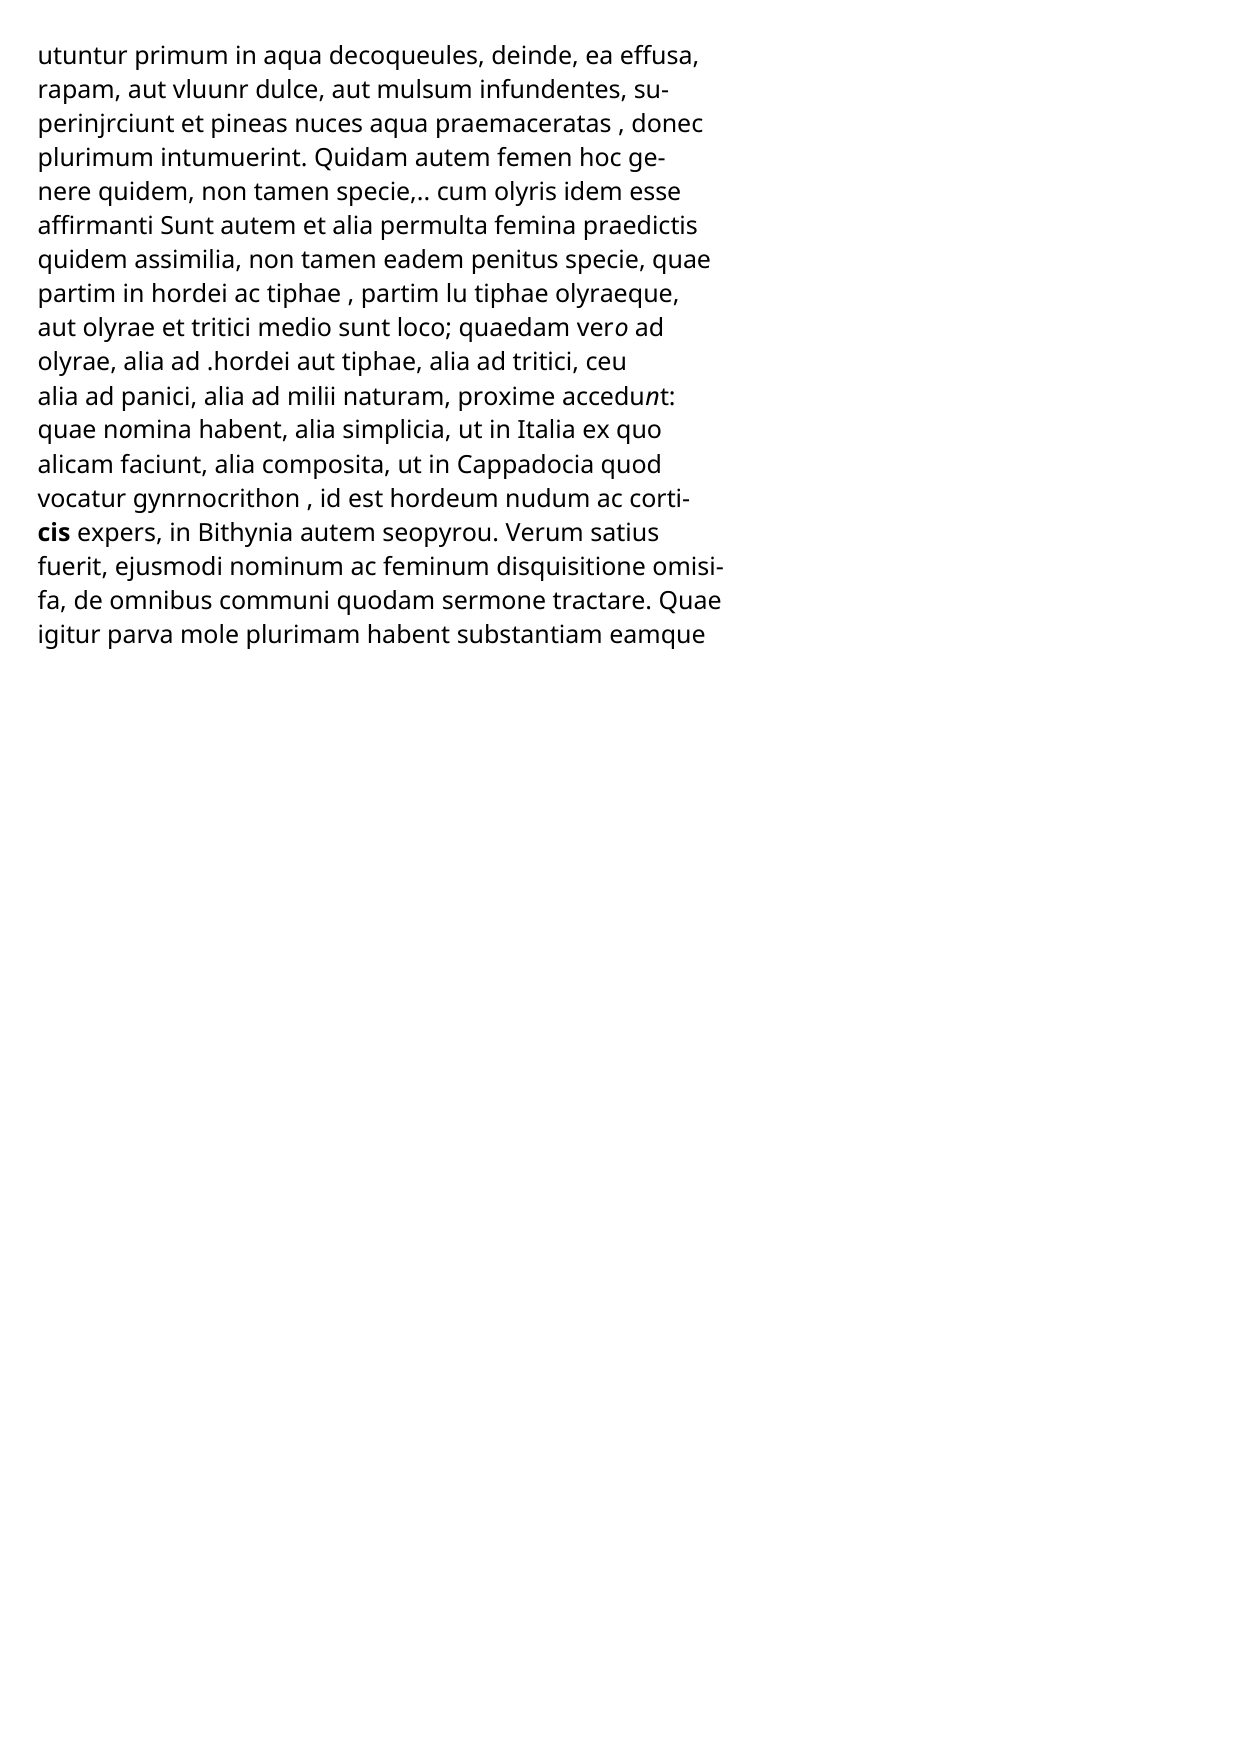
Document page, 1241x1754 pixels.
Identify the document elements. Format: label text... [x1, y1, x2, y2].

text utuntur primum in aqua decoqueules, deinde, ea effusa, rapam, aut vluunr dulce, aut mulsum infundentes, su- perinjrciunt et pineas nuces aqua praemaceratas , donec plurimum intumuerint. Quidam autem femen hoc ge- nere quidem, non tamen specie,.. cum olyris idem esse affirmanti Sunt autem et alia permulta femina praedictis quidem assimilia, non tamen eadem penitus specie, quae partim in hordei ac tiphae , partim lu tiphae olyraeque, aut olyrae et tritici medio sunt loco; quaedam vero ad olyrae, alia ad .hordei aut tiphae, alia ad tritici, ceu alia ad panici, alia ad milii naturam, proxime accedunt: quae nomina habent, alia simplicia, ut in Italia ex quo alicam faciunt, alia composita, ut in Cappadocia quod vocatur gynrnocrithon , id est hordeum nudum ac corti- cis expers, in Bithynia autem seopyrou. Verum satius fuerit, ejusmodi nominum ac feminum disquisitione omisi- fa, de omnibus communi quodam sermone tractare. Quae igitur parva mole plurimam habent substantiam eamque [37, 37, 1203, 651]
